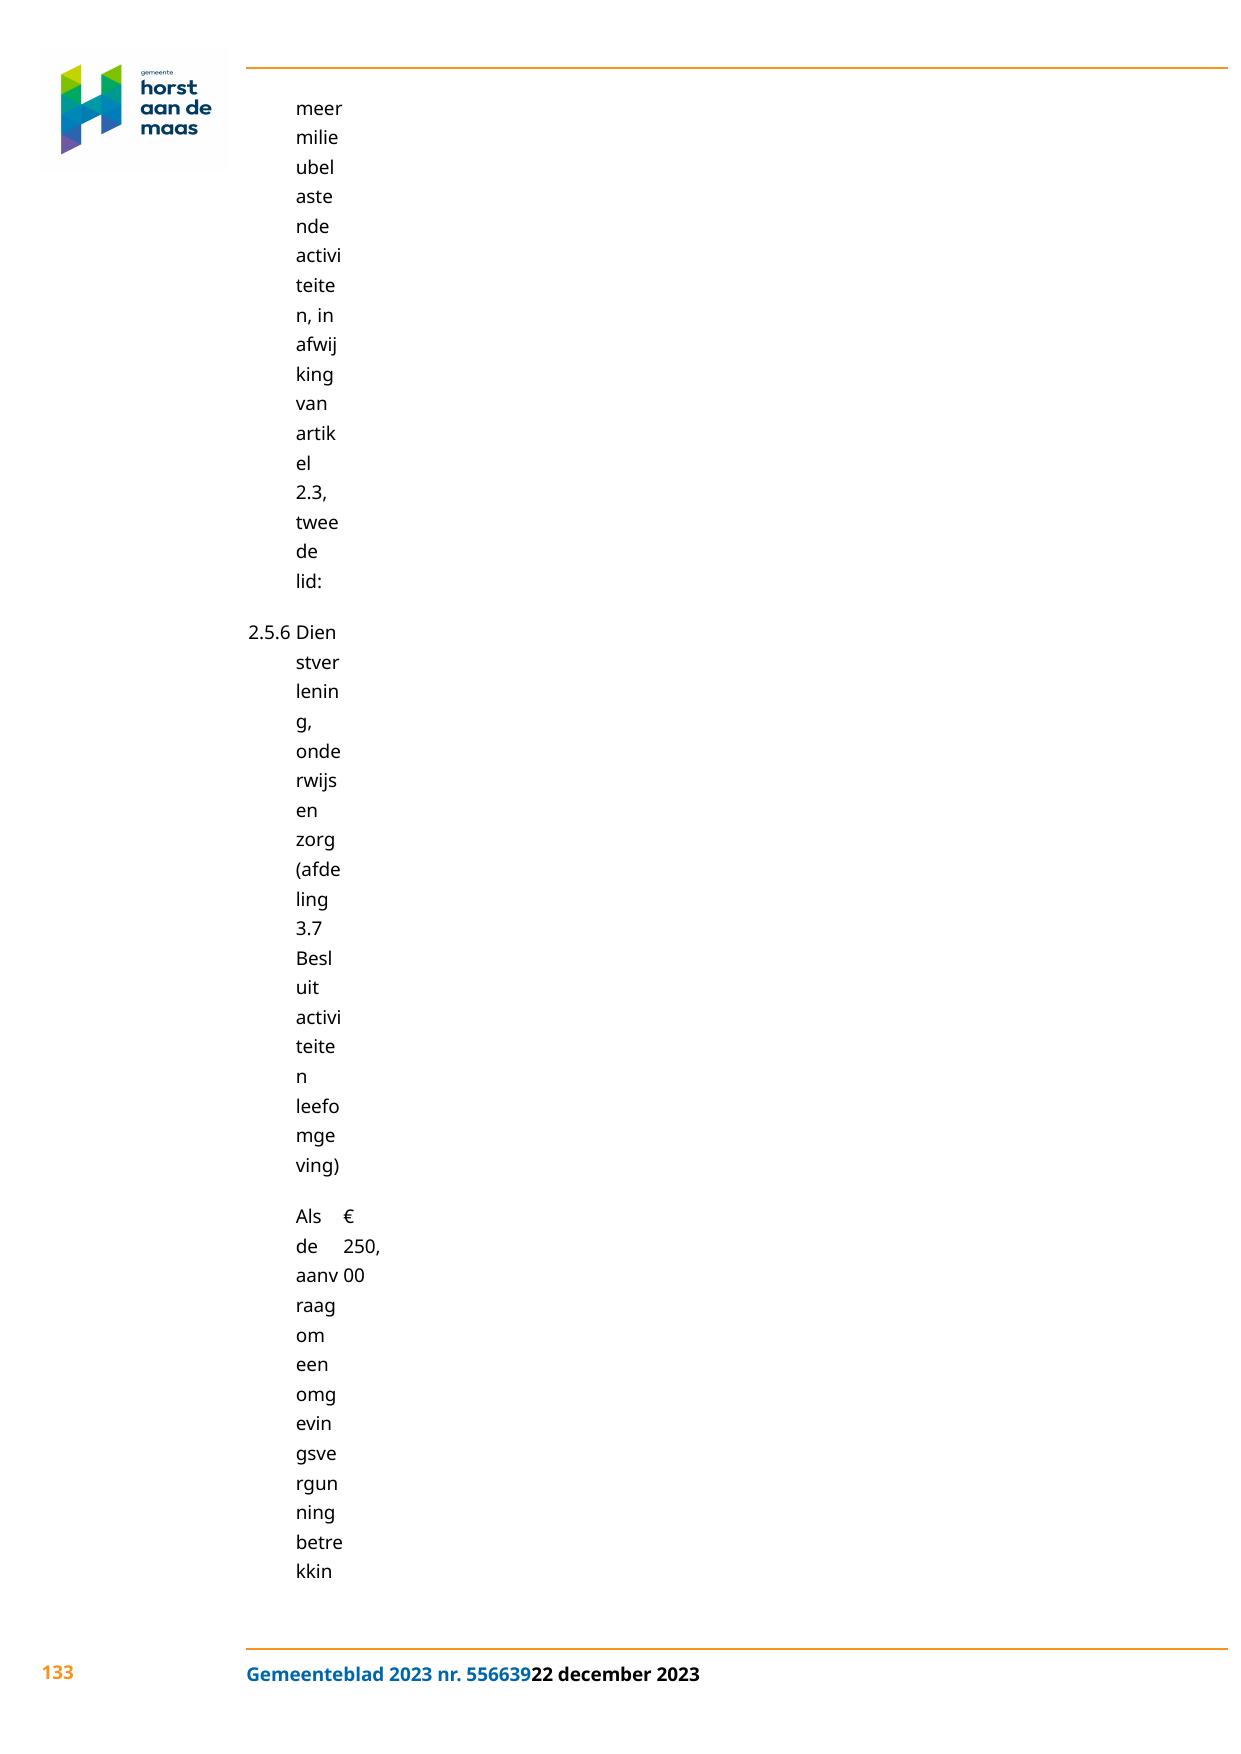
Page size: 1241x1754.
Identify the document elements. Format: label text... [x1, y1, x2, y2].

table_cell meer milieubelastende activiteiten, in afwijking van artikel 2.3, tweede lid: [296, 95, 343, 594]
table_cell [343, 594, 391, 619]
table_cell [343, 95, 391, 594]
table_cell [248, 1204, 296, 1584]
table_cell Dienstverlening, onderwijs en zorg (afdeling 3.7 Besluit activiteiten leefomgeving) [296, 620, 343, 1178]
table_cell [248, 1178, 296, 1203]
picture [41, 47, 231, 172]
table_cell [248, 594, 296, 619]
table_cell Als de aanvraag om een omgevingsvergunning betrekkin [296, 1204, 343, 1584]
table_cell [296, 594, 343, 619]
table_cell [343, 620, 391, 1178]
table_cell [248, 95, 296, 594]
table_cell € 250,00 [343, 1204, 391, 1584]
table_cell 2.5.6 [248, 620, 296, 1178]
table_cell [343, 1178, 391, 1203]
table_cell [296, 1178, 343, 1203]
